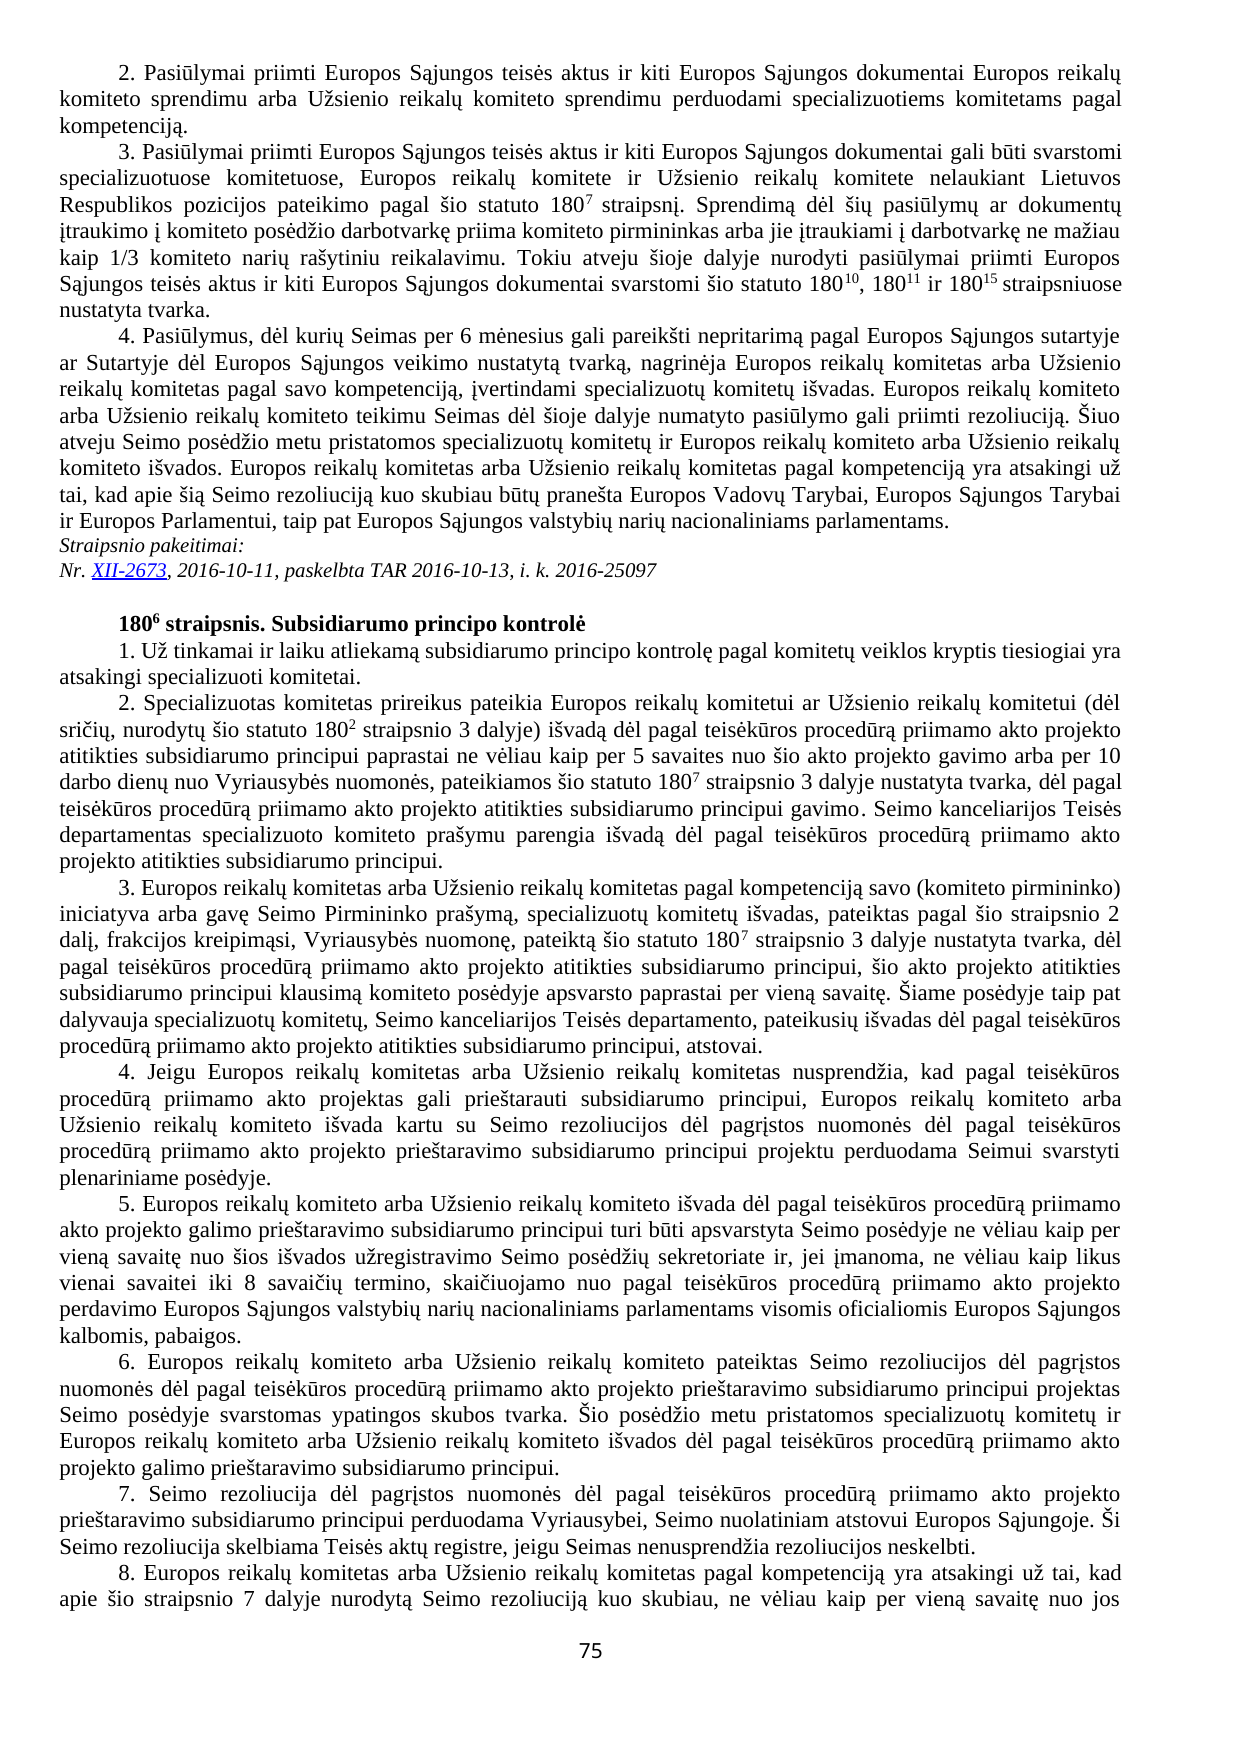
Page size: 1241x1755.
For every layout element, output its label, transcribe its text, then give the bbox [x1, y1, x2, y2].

text 1. Už tinkamai ir laiku atliekamą subsidiarumo principo kontrolę pagal komitetų veiklos kryptis tiesiogiai yra atsakingi specializuoti komitetai. [59, 637, 1122, 689]
text 8. Europos reikalų komitetas arba Užsienio reikalų komitetas pagal kompetenciją yra atsakingi už tai, kad apie šio straipsnio 7 dalyje nurodytą Seimo rezoliuciją kuo skubiau, ne vėliau kaip per vieną savaitę nuo jos [59, 1559, 1122, 1612]
text 6. Europos reikalų komiteto arba Užsienio reikalų komiteto pateiktas Seimo rezoliucijos dėl pagrįstos nuomonės dėl pagal teisėkūros procedūrą priimamo akto projekto prieštaravimo subsidiarumo principui projektas Seimo posėdyje svarstomas ypatingos skubos tvarka. Šio posėdžio metu pristatomos specializuotų komitetų ir Europos reikalų komiteto arba Užsienio reikalų komiteto išvados dėl pagal teisėkūros procedūrą priimamo akto projekto galimo prieštaravimo subsidiarumo principui. [59, 1348, 1122, 1480]
text 3. Pasiūlymai priimti Europos Sąjungos teisės aktus ir kiti Europos Sąjungos dokumentai gali būti svarstomi specializuotuose komitetuose, Europos reikalų komitete ir Užsienio reikalų komitete nelaukiant Lietuvos Respublikos pozicijos pateikimo pagal šio statuto 1807 straipsnį. Sprendimą dėl šių pasiūlymų ar dokumentų įtraukimo į komiteto posėdžio darbotvarkę priima komiteto pirmininkas arba jie įtraukiami į darbotvarkę ne mažiau kaip 1/3 komiteto narių rašytiniu reikalavimu. Tokiu atveju šioje dalyje nurodyti pasiūlymai priimti Europos Sąjungos teisės aktus ir kiti Europos Sąjungos dokumentai svarstomi šio statuto 18010, 18011 ir 18015 straipsniuose nustatyta tvarka. [59, 138, 1122, 323]
text Straipsnio pakeitimai: [59, 533, 1122, 557]
text 4. Jeigu Europos reikalų komitetas arba Užsienio reikalų komitetas nusprendžia, kad pagal teisėkūros procedūrą priimamo akto projektas gali prieštarauti subsidiarumo principui, Europos reikalų komiteto arba Užsienio reikalų komiteto išvada kartu su Seimo rezoliucijos dėl pagrįstos nuomonės dėl pagal teisėkūros procedūrą priimamo akto projekto prieštaravimo subsidiarumo principui projektu perduodama Seimui svarstyti plenariniame posėdyje. [59, 1058, 1122, 1190]
text 7. Seimo rezoliucija dėl pagrįstos nuomonės dėl pagal teisėkūros procedūrą priimamo akto projekto prieštaravimo subsidiarumo principui perduodama Vyriausybei, Seimo nuolatiniam atstovui Europos Sąjungoje. Ši Seimo rezoliucija skelbiama Teisės aktų registre, jeigu Seimas nenusprendžia rezoliucijos neskelbti. [59, 1480, 1122, 1559]
text 2. Specializuotas komitetas prireikus pateikia Europos reikalų komitetui ar Užsienio reikalų komitetui (dėl sričių, nurodytų šio statuto 1802 straipsnio 3 dalyje) išvadą dėl pagal teisėkūros procedūrą priimamo akto projekto atitikties subsidiarumo principui paprastai ne vėliau kaip per 5 savaites nuo šio akto projekto gavimo arba per 10 darbo dienų nuo Vyriausybės nuomonės, pateikiamos šio statuto 1807 straipsnio 3 dalyje nustatyta tvarka, dėl pagal teisėkūros procedūrą priimamo akto projekto atitikties subsidiarumo principui gavimo. Seimo kanceliarijos Teisės departamentas specializuoto komiteto prašymu parengia išvadą dėl pagal teisėkūros procedūrą priimamo akto projekto atitikties subsidiarumo principui. [59, 689, 1122, 874]
text 2. Pasiūlymai priimti Europos Sąjungos teisės aktus ir kiti Europos Sąjungos dokumentai Europos reikalų komiteto sprendimu arba Užsienio reikalų komiteto sprendimu perduodami specializuotiems komitetams pagal kompetenciją. [59, 59, 1122, 138]
text 5. Europos reikalų komiteto arba Užsienio reikalų komiteto išvada dėl pagal teisėkūros procedūrą priimamo akto projekto galimo prieštaravimo subsidiarumo principui turi būti apsvarstyta Seimo posėdyje ne vėliau kaip per vieną savaitę nuo šios išvados užregistravimo Seimo posėdžių sekretoriate ir, jei įmanoma, ne vėliau kaip likus vienai savaitei iki 8 savaičių termino, skaičiuojamo nuo pagal teisėkūros procedūrą priimamo akto projekto perdavimo Europos Sąjungos valstybių narių nacionaliniams parlamentams visomis oficialiomis Europos Sąjungos kalbomis, pabaigos. [59, 1190, 1122, 1348]
text 3. Europos reikalų komitetas arba Užsienio reikalų komitetas pagal kompetenciją savo (komiteto pirmininko) iniciatyva arba gavę Seimo Pirmininko prašymą, specializuotų komitetų išvadas, pateiktas pagal šio straipsnio 2 dalį, frakcijos kreipimąsi, Vyriausybės nuomonę, pateiktą šio statuto 1807 straipsnio 3 dalyje nustatyta tvarka, dėl pagal teisėkūros procedūrą priimamo akto projekto atitikties subsidiarumo principui, šio akto projekto atitikties subsidiarumo principui klausimą komiteto posėdyje apsvarsto paprastai per vieną savaitę. Šiame posėdyje taip pat dalyvauja specializuotų komitetų, Seimo kanceliarijos Teisės departamento, pateikusių išvadas dėl pagal teisėkūros procedūrą priimamo akto projekto atitikties subsidiarumo principui, atstovai. [59, 874, 1122, 1058]
text 1806 straipsnis. Subsidiarumo principo kontrolė [59, 610, 1122, 637]
text Nr. XII-2673, 2016-10-11, paskelbta TAR 2016-10-13, i. k. 2016-25097 [59, 557, 1122, 582]
text 4. Pasiūlymus, dėl kurių Seimas per 6 mėnesius gali pareikšti nepritarimą pagal Europos Sąjungos sutartyje ar Sutartyje dėl Europos Sąjungos veikimo nustatytą tvarką, nagrinėja Europos reikalų komitetas arba Užsienio reikalų komitetas pagal savo kompetenciją, įvertindami specializuotų komitetų išvadas. Europos reikalų komiteto arba Užsienio reikalų komiteto teikimu Seimas dėl šioje dalyje numatyto pasiūlymo gali priimti rezoliuciją. Šiuo atveju Seimo posėdžio metu pristatomos specializuotų komitetų ir Europos reikalų komiteto arba Užsienio reikalų komiteto išvados. Europos reikalų komitetas arba Užsienio reikalų komitetas pagal kompetenciją yra atsakingi už tai, kad apie šią Seimo rezoliuciją kuo skubiau būtų pranešta Europos Vadovų Tarybai, Europos Sąjungos Tarybai ir Europos Parlamentui, taip pat Europos Sąjungos valstybių narių nacionaliniams parlamentams. [59, 323, 1122, 533]
